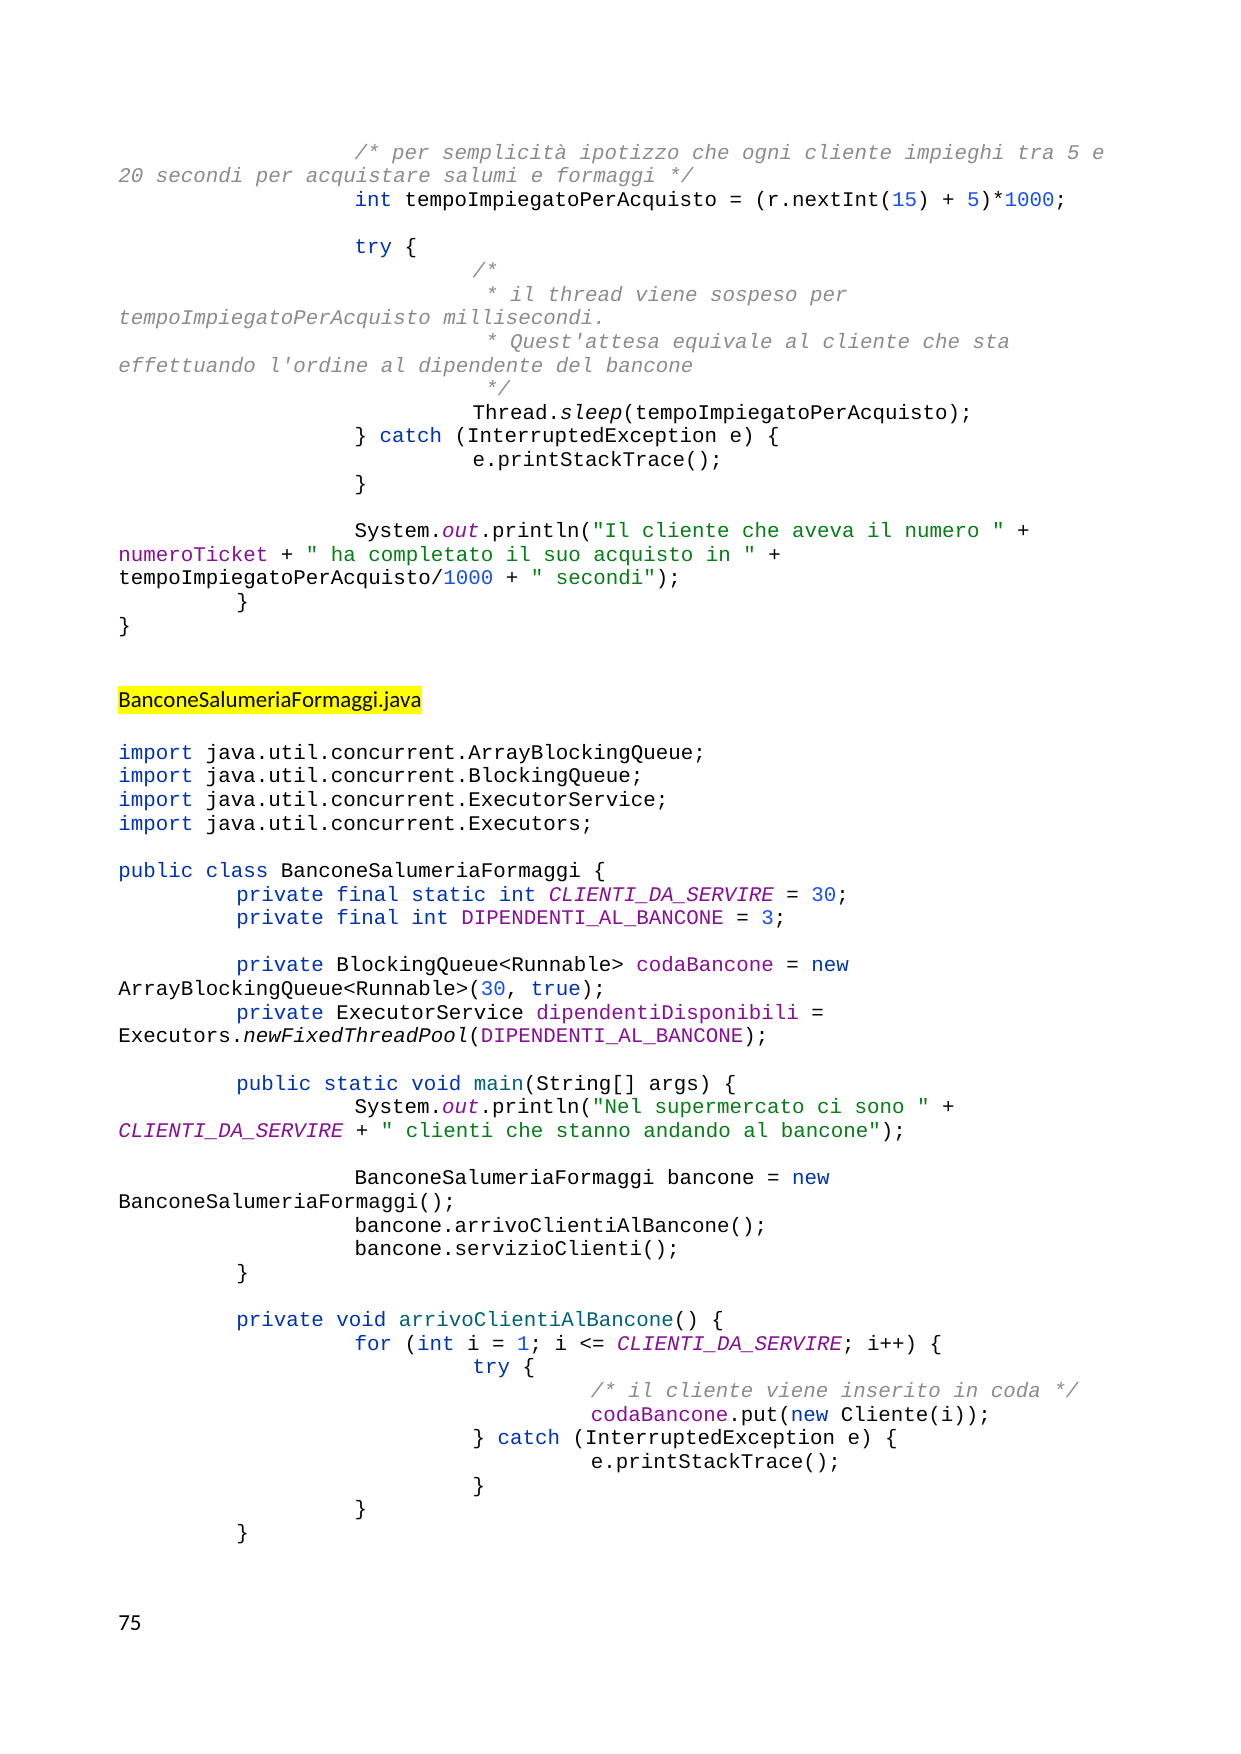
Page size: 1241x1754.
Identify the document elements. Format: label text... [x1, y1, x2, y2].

text import java.util.concurrent.ArrayBlockingQueue; import java.util.concurrent.BlockingQueue; import java.util.concurrent.ExecutorService; import java.util.concurrent.Executors; public class BanconeSalumeriaFormaggi { private final static int CLIENTI_DA_SERVIRE = 30; private final int DIPENDENTI_AL_BANCONE = 3; private BlockingQueue<Runnable> codaBancone = new ArrayBlockingQueue<Runnable>(30, true); private ExecutorService dipendentiDisponibili = Executors.newFixedThreadPool(DIPENDENTI_AL_BANCONE); public static void main(String[] args) { System.out.println("Nel supermercato ci sono " + CLIENTI_DA_SERVIRE + " clienti che stanno andando al bancone"); BanconeSalumeriaFormaggi bancone = new BanconeSalumeriaFormaggi(); bancone.arrivoClientiAlBancone(); bancone.servizioClienti(); } private void arrivoClientiAlBancone() { for (int i = 1; i <= CLIENTI_DA_SERVIRE; i++) { try { /* il cliente viene inserito in coda */ codaBancone.put(new Cliente(i)); } catch (InterruptedException e) { e.printStackTrace(); } } } [118, 742, 1122, 1569]
text BanconeSalumeriaFormaggi.java [118, 686, 1122, 714]
text /* per semplicità ipotizzo che ogni cliente impieghi tra 5 e 20 secondi per acquistare salumi e formaggi */ int tempoImpiegatoPerAcquisto = (r.nextInt(15) + 5)*1000; try { /* * il thread viene sospeso per tempoImpiegatoPerAcquisto millisecondi. * Quest'attesa equivale al cliente che sta effettuando l'ordine al dipendente del bancone */ Thread.sleep(tempoImpiegatoPerAcquisto); } catch (InterruptedException e) { e.printStackTrace(); } System.out.println("Il cliente che aveva il numero " + numeroTicket + " ha completato il suo acquisto in " + tempoImpiegatoPerAcquisto/1000 + " secondi"); } } [118, 118, 1122, 638]
